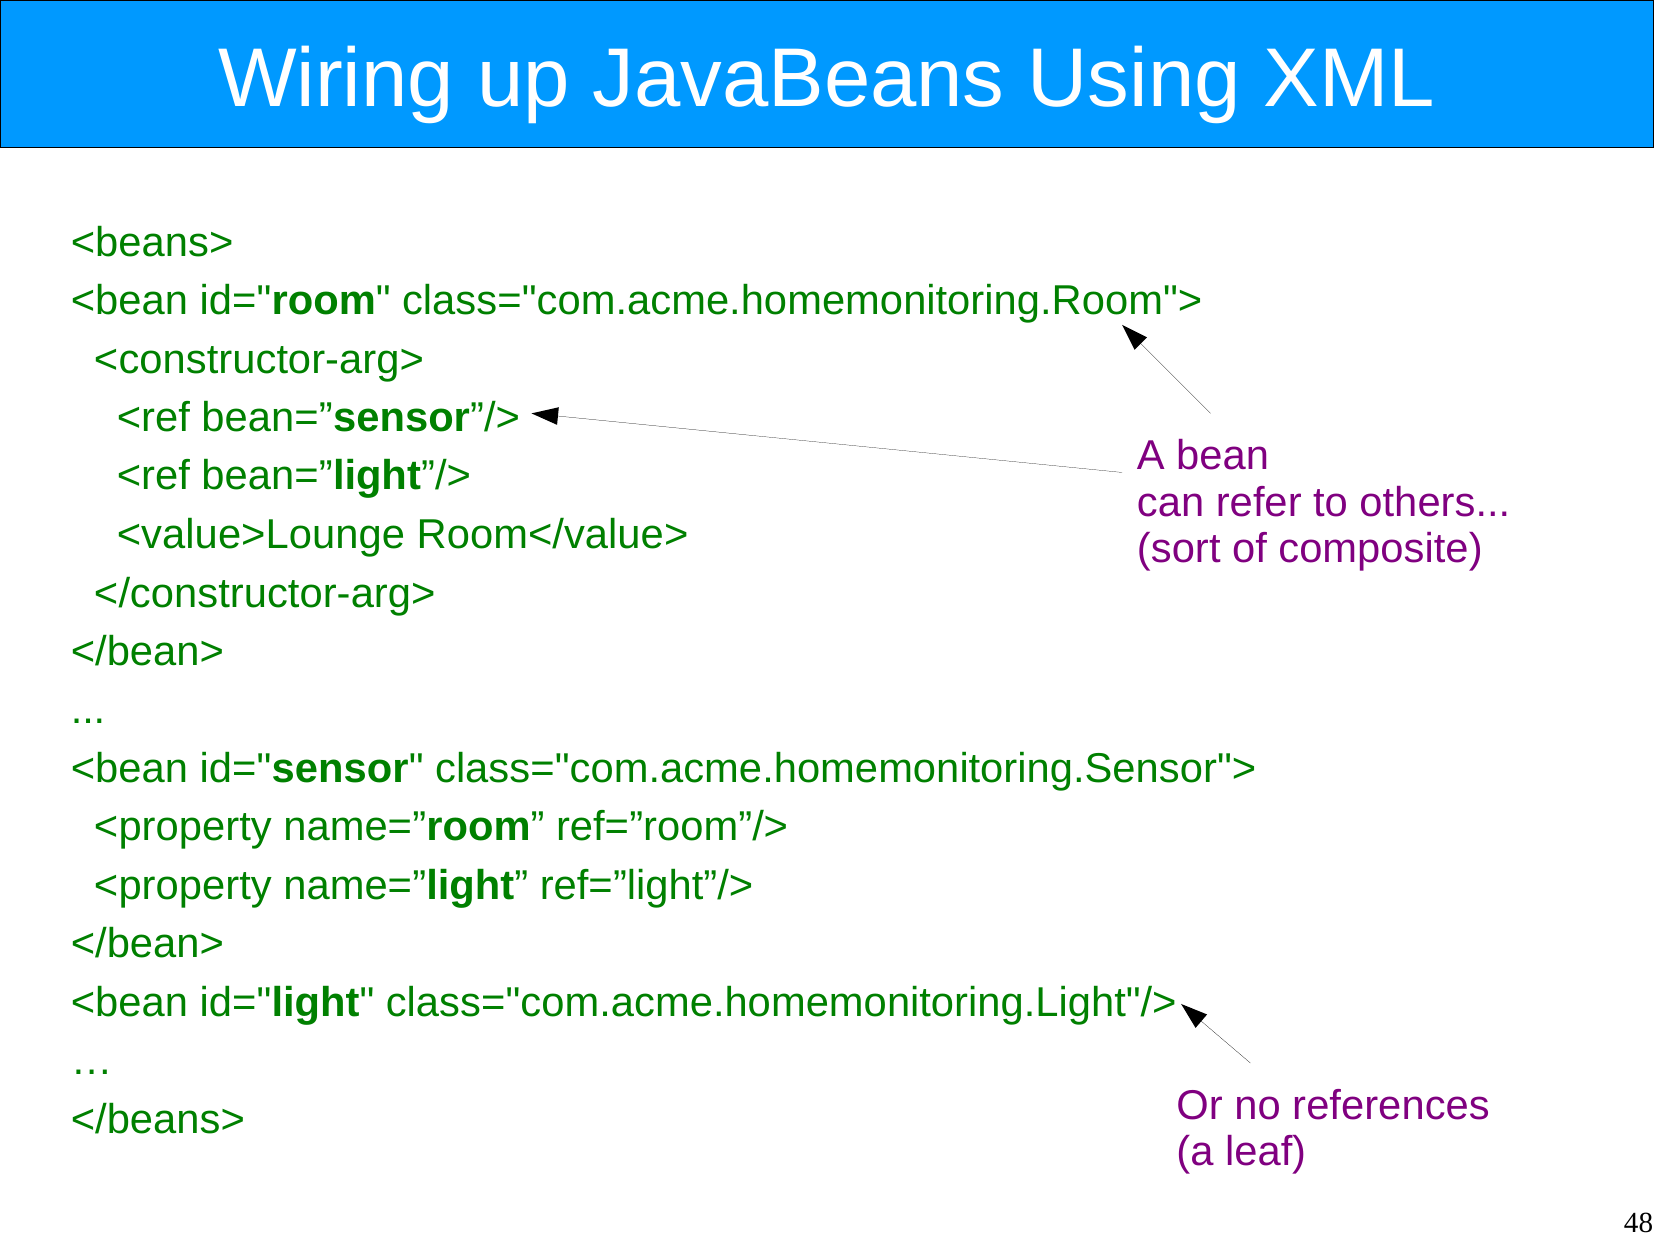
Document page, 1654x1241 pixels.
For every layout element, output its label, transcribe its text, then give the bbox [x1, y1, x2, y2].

text_box Or no references (a leaf) [1161, 1074, 1506, 1183]
title Wiring up JavaBeans Using XML [82, 21, 1571, 135]
text_box A bean can refer to others... (sort of composite) [1122, 424, 1526, 580]
list <beans> <bean id="room" class="com.acme.homemonitoring.Room"> <constructor-arg> <ref bean=”sensor”/> <ref bean=”light”/> <value>Lounge Room</value> </constructor-arg> </bean> ... <bean id="sensor" class="com.acme.homemonitoring.Sensor"> <property name=”room” ref=”room”/> <property name=”light” ref=”light”/> </bean> <bean id="light" class="com.acme.homemonitoring.Light"/> … </beans> [70, 218, 1560, 1154]
